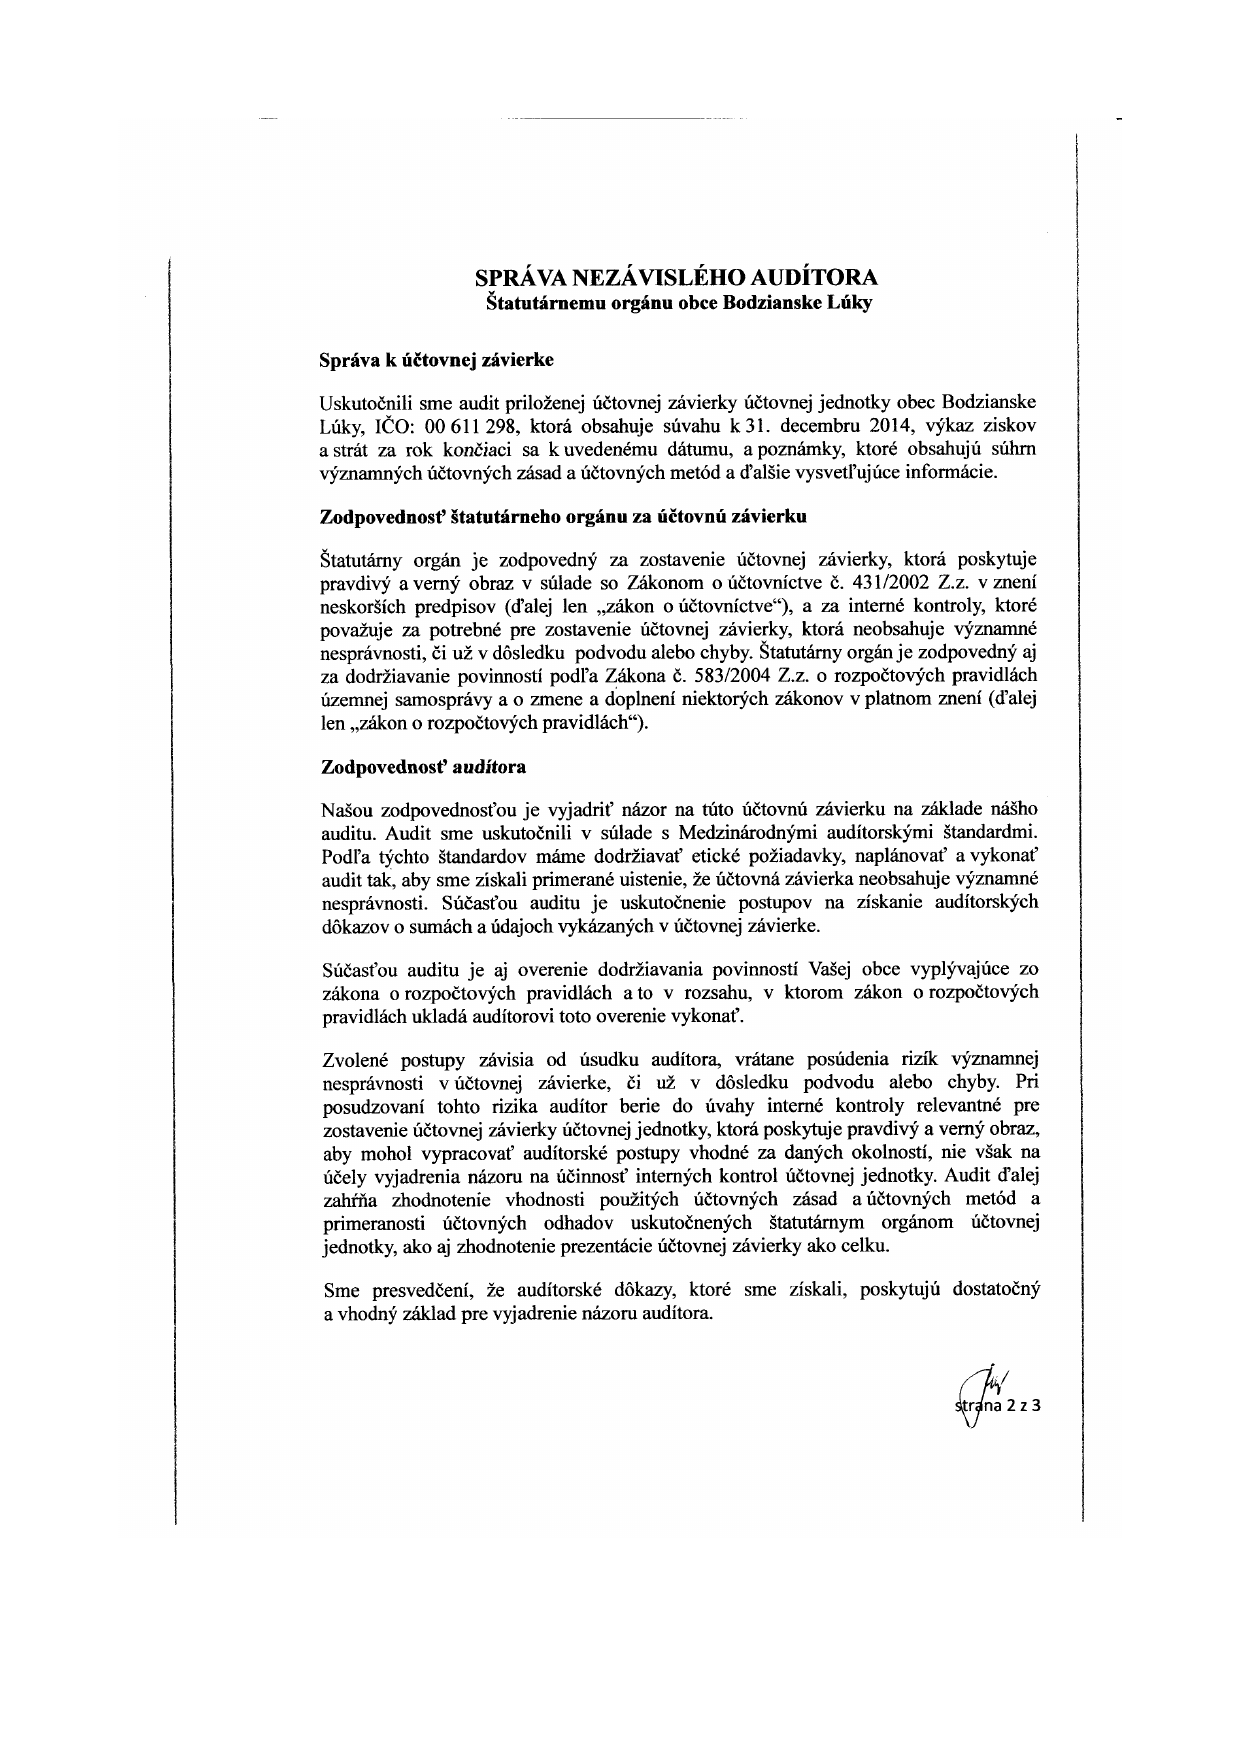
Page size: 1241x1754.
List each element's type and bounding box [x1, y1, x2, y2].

picture [118, 118, 1122, 1538]
